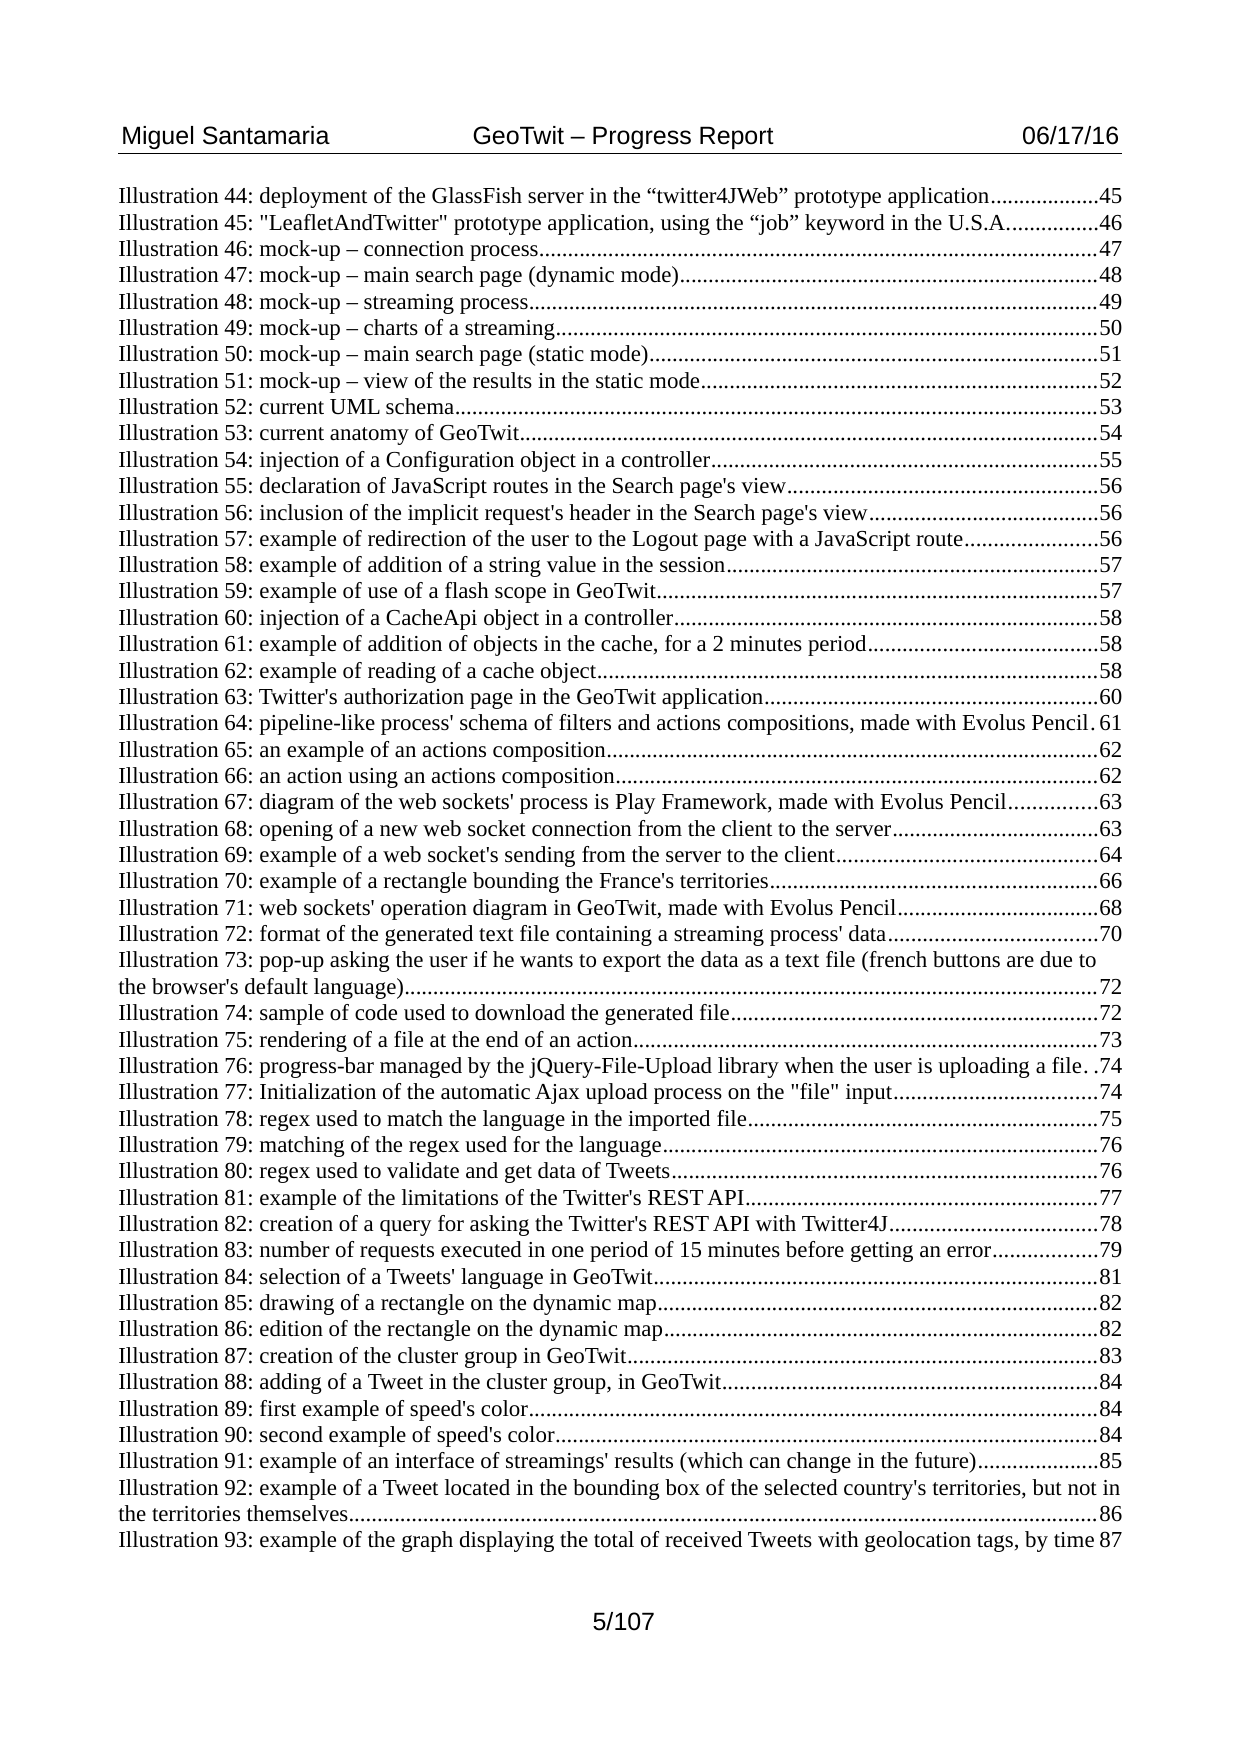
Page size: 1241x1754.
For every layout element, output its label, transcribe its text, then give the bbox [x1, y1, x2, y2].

text Illustration 92: example of a Tweet located in the bounding box of the selected country's territories, but not in the territories themselves 86 [118, 1474, 1122, 1526]
text Illustration 77: Initialization of the automatic Ajax upload process on the "file" input 74 [118, 1078, 1122, 1105]
text Illustration 84: selection of a Tweets' language in GeoTwit 81 [118, 1263, 1122, 1289]
text Illustration 66: an action using an actions composition 62 [118, 762, 1122, 788]
text Illustration 50: mock-up – main search page (static mode) 51 [118, 340, 1122, 367]
text Illustration 49: mock-up – charts of a streaming 50 [118, 314, 1122, 340]
text Illustration 72: format of the generated text file containing a streaming process' data 70 [118, 920, 1122, 947]
text Illustration 74: sample of code used to download the generated file 72 [118, 999, 1122, 1026]
text Illustration 89: first example of speed's color 84 [118, 1394, 1122, 1421]
text Illustration 62: example of reading of a cache object 58 [118, 657, 1122, 683]
text Illustration 56: inclusion of the implicit request's header in the Search page's view 56 [118, 498, 1122, 525]
text Illustration 78: regex used to match the language in the imported file 75 [118, 1105, 1122, 1131]
text Illustration 82: creation of a query for asking the Twitter's REST API with Twitter4J 78 [118, 1210, 1122, 1236]
text Illustration 55: declaration of JavaScript routes in the Search page's view 56 [118, 472, 1122, 498]
text Illustration 93: example of the graph displaying the total of received Tweets with geolocation tags, by time 87 [118, 1526, 1122, 1553]
text Illustration 83: number of requests executed in one period of 15 minutes before getting an error 79 [118, 1236, 1122, 1263]
text Illustration 69: example of a web socket's sending from the server to the client 64 [118, 841, 1122, 867]
text Illustration 75: rendering of a file at the end of an action 73 [118, 1026, 1122, 1052]
text Illustration 76: progress-bar managed by the jQuery-File-Upload library when the user is uploading a file 74 [118, 1052, 1122, 1078]
text Illustration 88: adding of a Tweet in the cluster group, in GeoTwit 84 [118, 1368, 1122, 1394]
text Illustration 48: mock-up – streaming process 49 [118, 288, 1122, 314]
text Illustration 46: mock-up – connection process 47 [118, 235, 1122, 261]
text Illustration 85: drawing of a rectangle on the dynamic map 82 [118, 1289, 1122, 1316]
text Illustration 80: regex used to validate and get data of Tweets 76 [118, 1157, 1122, 1184]
text Illustration 87: creation of the cluster group in GeoTwit 83 [118, 1342, 1122, 1368]
text Illustration 61: example of addition of objects in the cache, for a 2 minutes period 58 [118, 630, 1122, 657]
text Illustration 70: example of a rectangle bounding the France's territories 66 [118, 867, 1122, 894]
text Illustration 65: an example of an actions composition 62 [118, 736, 1122, 762]
text Illustration 58: example of addition of a string value in the session 57 [118, 551, 1122, 578]
text Illustration 63: Twitter's authorization page in the GeoTwit application 60 [118, 683, 1122, 709]
text Illustration 71: web sockets' operation diagram in GeoTwit, made with Evolus Pencil 68 [118, 894, 1122, 920]
text Illustration 86: edition of the rectangle on the dynamic map 82 [118, 1316, 1122, 1342]
text Illustration 59: example of use of a flash scope in GeoTwit 57 [118, 578, 1122, 604]
text Illustration 52: current UML schema 53 [118, 393, 1122, 419]
text Illustration 60: injection of a CacheApi object in a controller 58 [118, 604, 1122, 630]
text Illustration 91: example of an interface of streamings' results (which can change in the future) 85 [118, 1447, 1122, 1474]
text Illustration 90: second example of speed's color 84 [118, 1421, 1122, 1447]
text Illustration 79: matching of the regex used for the language 76 [118, 1131, 1122, 1157]
text Illustration 47: mock-up – main search page (dynamic mode) 48 [118, 261, 1122, 288]
text Illustration 44: deployment of the GlassFish server in the “twitter4JWeb” prototype application 45 [118, 182, 1122, 209]
text Illustration 64: pipeline-like process' schema of filters and actions compositions, made with Evolus Pencil 61 [118, 709, 1122, 736]
text Illustration 53: current anatomy of GeoTwit 54 [118, 419, 1122, 446]
text Illustration 51: mock-up – view of the results in the static mode 52 [118, 367, 1122, 393]
text Illustration 67: diagram of the web sockets' process is Play Framework, made with Evolus Pencil 63 [118, 788, 1122, 815]
text Illustration 81: example of the limitations of the Twitter's REST API 77 [118, 1184, 1122, 1210]
text Illustration 68: opening of a new web socket connection from the client to the server 63 [118, 815, 1122, 841]
text Illustration 73: pop-up asking the user if he wants to export the data as a text file (french buttons are due to the browser's default language) 72 [118, 947, 1122, 999]
text Illustration 54: injection of a Configuration object in a controller 55 [118, 446, 1122, 472]
text Illustration 57: example of redirection of the user to the Logout page with a JavaScript route 56 [118, 525, 1122, 551]
text Illustration 45: "LeafletAndTwitter" prototype application, using the “job” keyword in the U.S.A. 46 [118, 209, 1122, 235]
